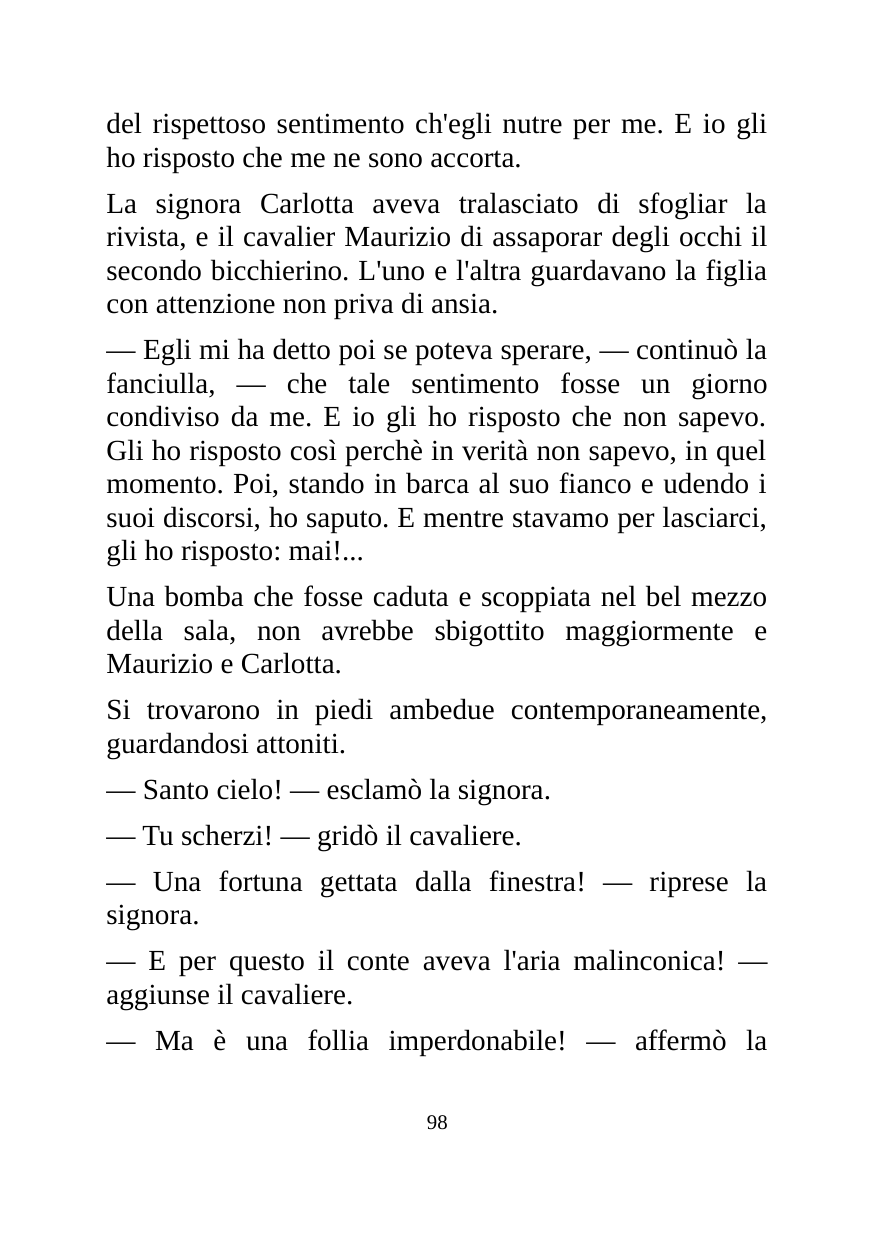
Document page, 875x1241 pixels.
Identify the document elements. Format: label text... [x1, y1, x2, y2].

text — Tu scherzi! — gridò il cavaliere. [106, 818, 768, 851]
text Si trovarono in piedi ambedue contemporaneamente, guardandosi attoniti. [106, 692, 768, 759]
text — E per questo il conte aveva l'aria malinconica! — aggiunse il cavaliere. [106, 943, 768, 1010]
text del rispettoso sentimento ch'egli nutre per me. E io gli ho risposto che me ne sono accorta. [106, 106, 768, 173]
text — Egli mi ha detto poi se poteva sperare, — continuò la fanciulla, — che tale sentimento fosse un giorno condiviso da me. E io gli ho risposto che non sapevo. Gli ho risposto così perchè in verità non sapevo, in quel momento. Poi, stando in barca al suo fianco e udendo i suoi discorsi, ho saputo. E mentre stavamo per lasciarci, gli ho risposto: mai!... [106, 332, 768, 567]
text — Una fortuna gettata dalla finestra! — riprese la signora. [106, 864, 768, 931]
text Una bomba che fosse caduta e scoppiata nel bel mezzo della sala, non avrebbe sbigottito maggiormente e Maurizio e Carlotta. [106, 579, 768, 680]
text — Ma è una follia imperdonabile! — affermò la [106, 1023, 768, 1056]
text — Santo cielo! — esclamò la signora. [106, 772, 768, 806]
text La signora Carlotta aveva tralasciato di sfogliar la rivista, e il cavalier Maurizio di assaporar degli occhi il secondo bicchierino. L'uno e l'altra guardavano la figlia con attenzione non priva di ansia. [106, 186, 768, 320]
